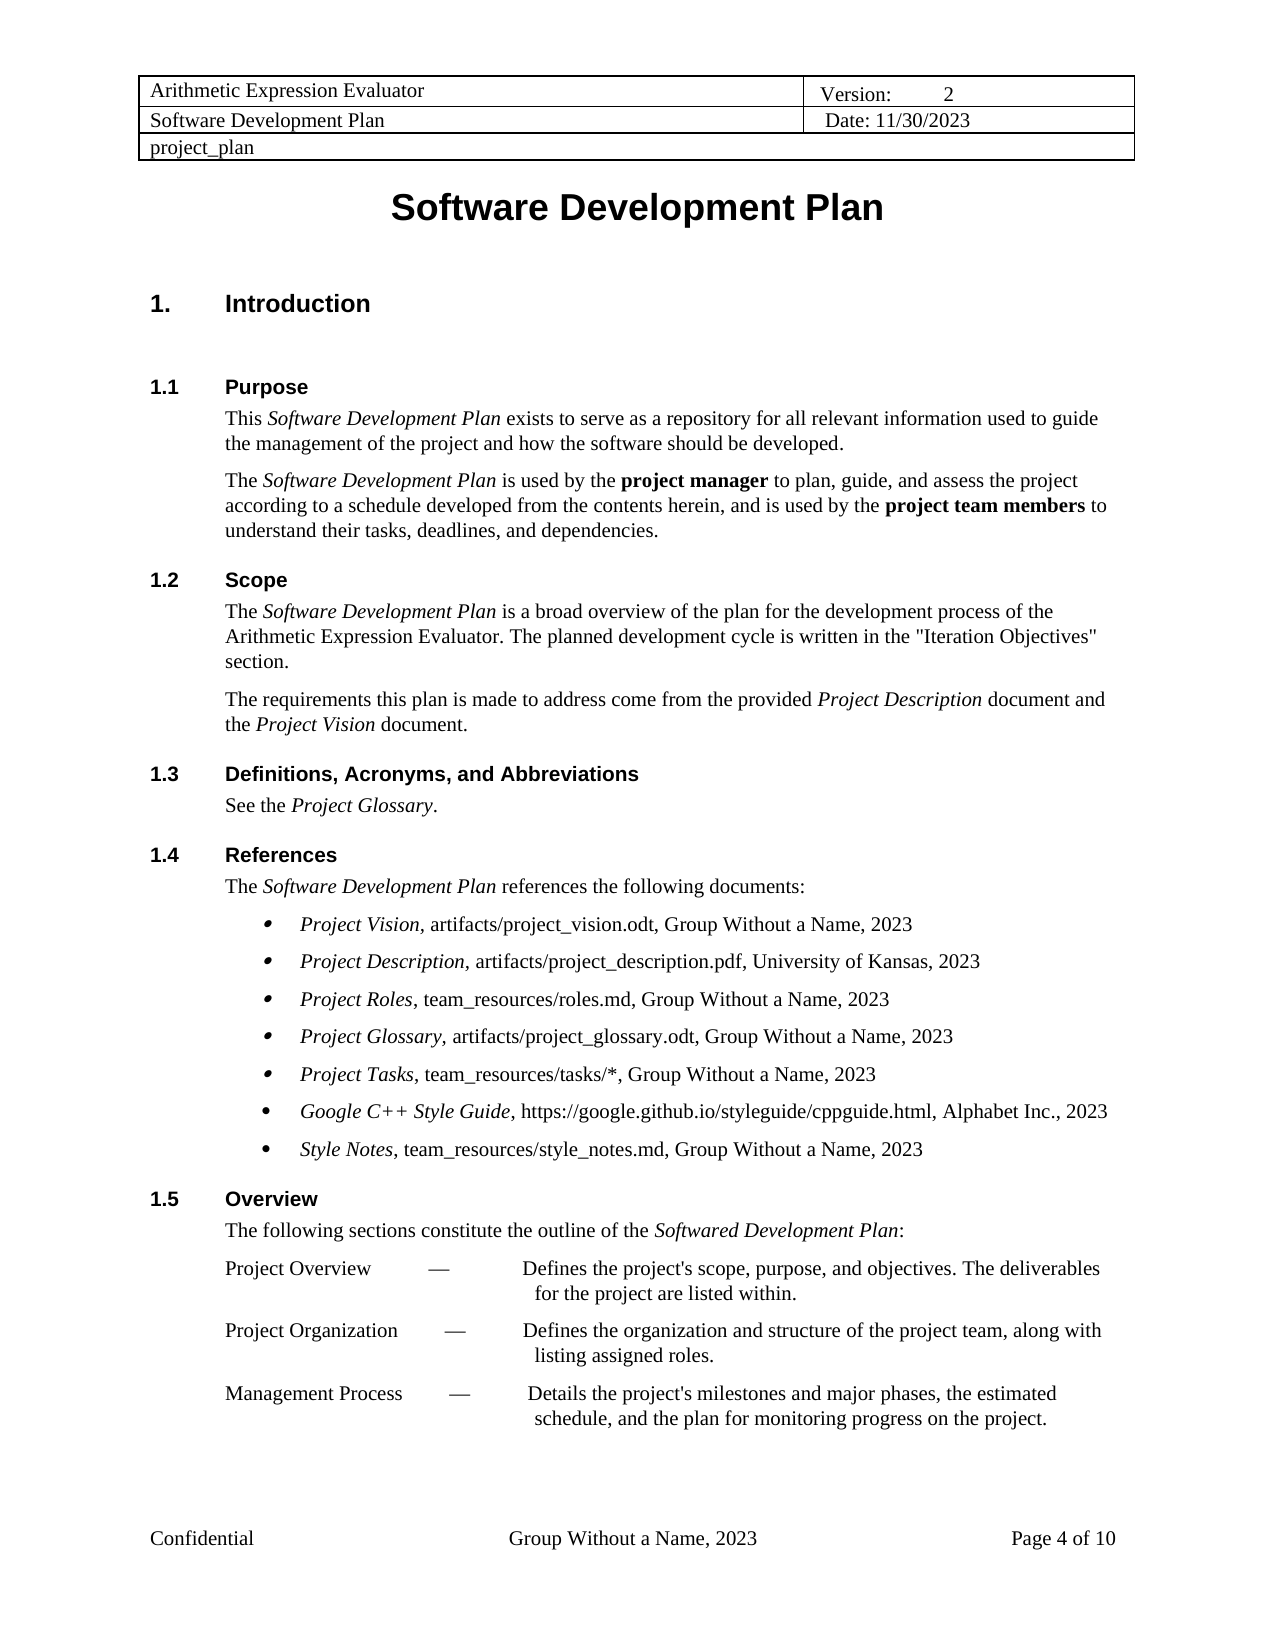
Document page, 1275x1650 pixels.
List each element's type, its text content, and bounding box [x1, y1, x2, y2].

text The requirements this plan is made to address come from the provided Project Description document and the Project Vision document. [225, 686, 1125, 736]
list Style Notes, team_resources/style_notes.md, Group Without a Name, 2023 [262, 1136, 1125, 1161]
list Project Roles, team_resources/roles.md, Group Without a Name, 2023 [262, 986, 1125, 1011]
list Project Tasks, team_resources/tasks/*, Group Without a Name, 2023 [262, 1061, 1125, 1086]
list Google C++ Style Guide, https://google.github.io/styleguide/cppguide.html, Alphabet Inc., 2023 [262, 1098, 1125, 1123]
subtitle Software Development Plan [150, 185, 1125, 228]
list Project Description, artifacts/project_description.pdf, University of Kansas, 2023 [262, 948, 1125, 973]
text See the Project Glossary. [225, 792, 1125, 817]
text The following sections constitute the outline of the Softwared Development Plan: [225, 1217, 1125, 1242]
text The Software Development Plan references the following documents: [150, 873, 1125, 898]
subtitle Purpose [150, 373, 1125, 398]
text Project Overview — Defines the project's scope, purpose, and objectives. The deliverables for the project are listed within. [225, 1255, 1125, 1305]
list Project Glossary, artifacts/project_glossary.odt, Group Without a Name, 2023 [262, 1023, 1125, 1048]
text This Software Development Plan exists to serve as a repository for all relevant information used to guide the management of the project and how the software should be developed. [225, 405, 1125, 455]
subtitle Introduction [150, 288, 1125, 317]
subtitle References [150, 842, 1125, 867]
subtitle Scope [150, 567, 1125, 592]
text Project Organization — Defines the organization and structure of the project team, along with listing assigned roles. [225, 1317, 1125, 1367]
subtitle Definitions, Acronyms, and Abbreviations [150, 761, 1125, 786]
text The Software Development Plan is a broad overview of the plan for the development process of the Arithmetic Expression Evaluator. The planned development cycle is written in the "Iteration Objectives" section. [225, 598, 1125, 673]
list Project Vision, artifacts/project_vision.odt, Group Without a Name, 2023 [262, 911, 1125, 936]
text Management Process — Details the project's milestones and major phases, the estimated schedule, and the plan for monitoring progress on the project. [225, 1380, 1125, 1430]
text The Software Development Plan is used by the project manager to plan, guide, and assess the project according to a schedule developed from the contents herein, and is used by the project team members to understand their tasks, deadlines, and dependencies. [225, 467, 1125, 542]
subtitle Overview [150, 1186, 1125, 1211]
